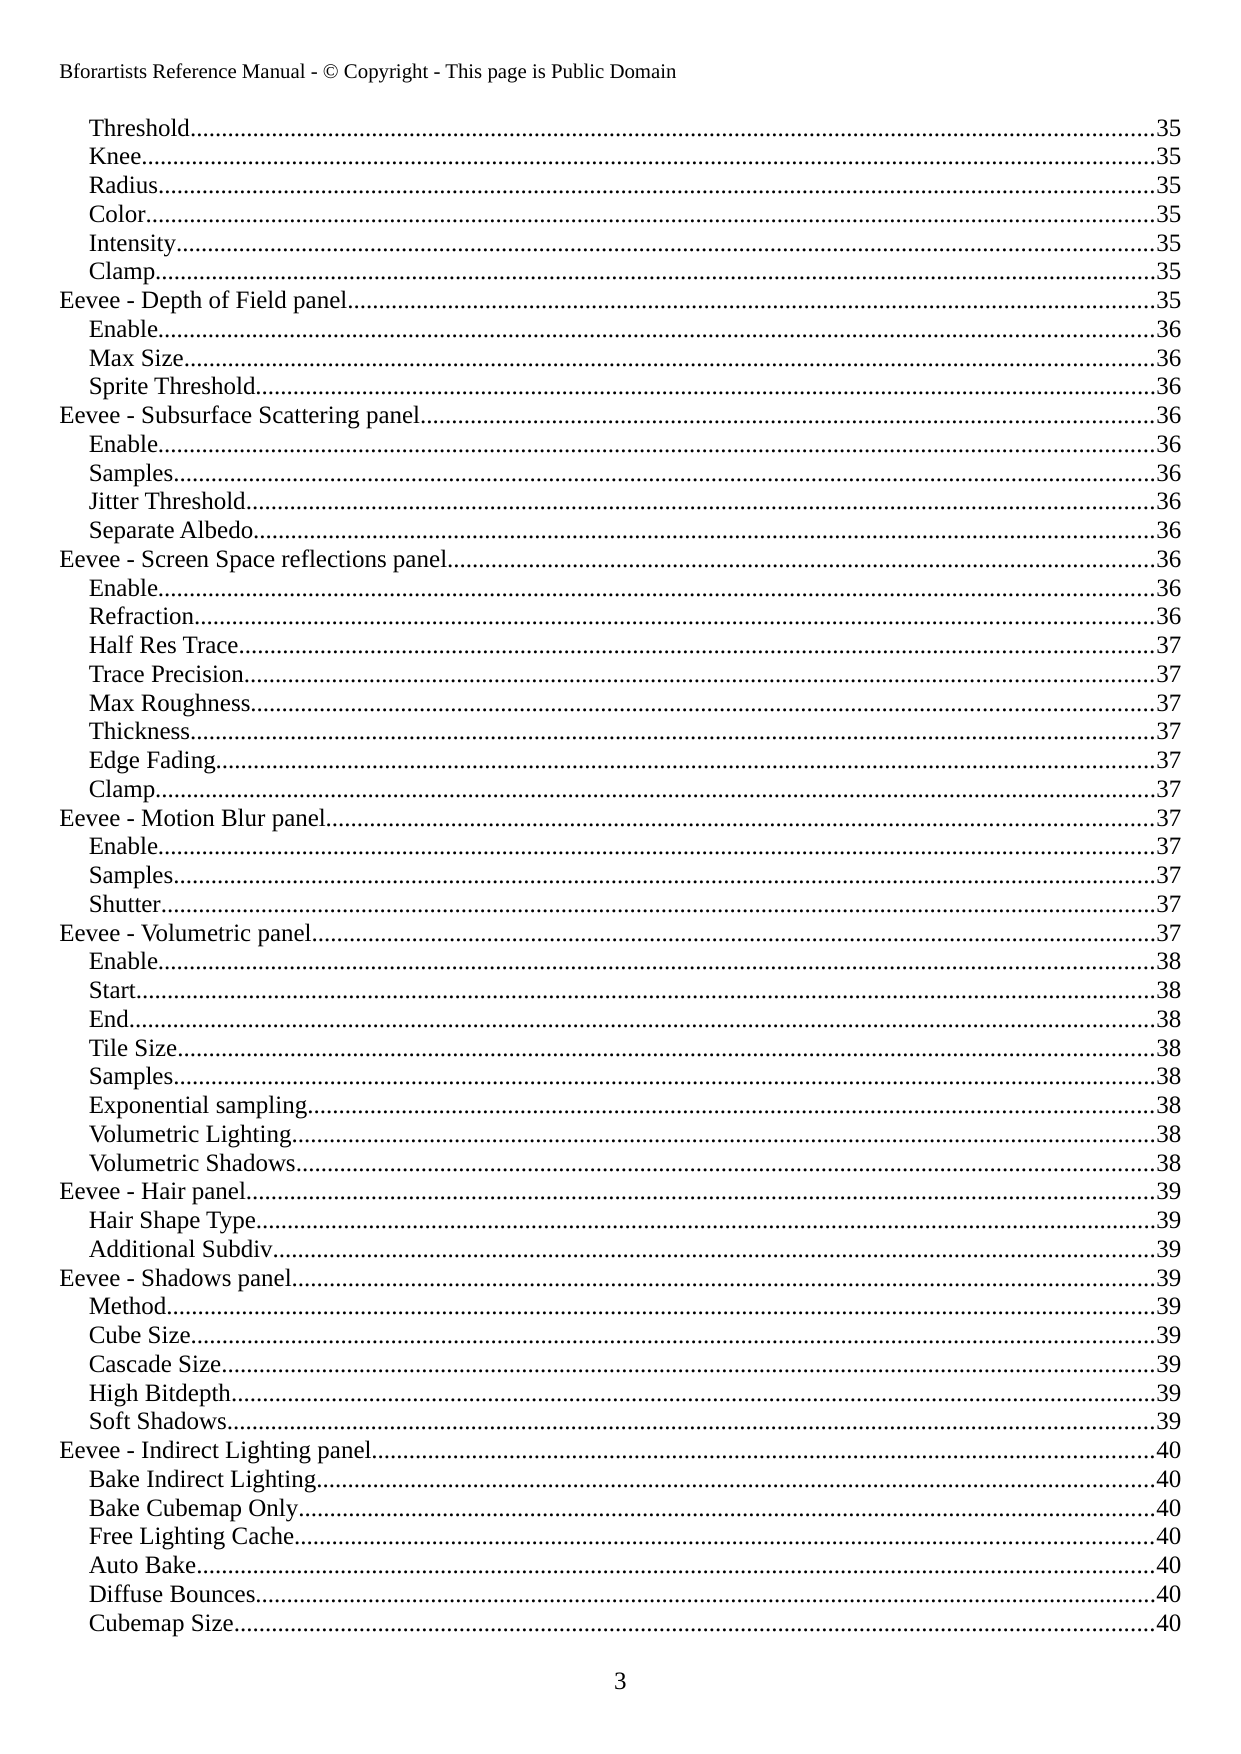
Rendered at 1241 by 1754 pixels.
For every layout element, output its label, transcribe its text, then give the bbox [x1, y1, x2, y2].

text Eevee - Volumetric panel 37 [59, 918, 1181, 946]
text Sprite Threshold 36 [88, 371, 1181, 400]
text Eevee - Shadows panel 39 [59, 1263, 1181, 1291]
text Shutter 37 [88, 889, 1181, 918]
text Eevee - Indirect Lighting panel 40 [59, 1435, 1181, 1464]
text End 38 [88, 1004, 1181, 1033]
text Separate Albedo 36 [88, 515, 1181, 544]
text Bake Indirect Lighting 40 [88, 1464, 1181, 1493]
text Cube Size 39 [88, 1320, 1181, 1349]
text Max Roughness 37 [88, 688, 1181, 716]
text Refraction 36 [88, 601, 1181, 630]
text Clamp 37 [88, 774, 1181, 803]
text Enable 36 [88, 429, 1181, 458]
text Jitter Threshold 36 [88, 486, 1181, 515]
text Max Size 36 [88, 343, 1181, 371]
text Clamp 35 [88, 256, 1181, 285]
text Enable 38 [88, 946, 1181, 975]
text Trace Precision 37 [88, 659, 1181, 688]
text Exponential sampling 38 [88, 1090, 1181, 1119]
text Soft Shadows 39 [88, 1406, 1181, 1435]
text Eevee - Subsurface Scattering panel 36 [59, 400, 1181, 429]
text Start 38 [88, 975, 1181, 1004]
text Volumetric Shadows 38 [88, 1148, 1181, 1176]
text Eevee - Hair panel 39 [59, 1176, 1181, 1205]
text Enable 37 [88, 831, 1181, 860]
text Samples 38 [88, 1061, 1181, 1090]
text Hair Shape Type 39 [88, 1205, 1181, 1234]
text Additional Subdiv 39 [88, 1234, 1181, 1263]
text Diffuse Bounces 40 [88, 1579, 1181, 1608]
text Half Res Trace 37 [88, 630, 1181, 659]
text Color 35 [88, 199, 1181, 228]
text Intensity 35 [88, 228, 1181, 256]
text Volumetric Lighting 38 [88, 1119, 1181, 1148]
text Eevee - Motion Blur panel 37 [59, 803, 1181, 831]
text Eevee - Depth of Field panel 35 [59, 285, 1181, 314]
text Threshold 35 [88, 113, 1181, 141]
text Knee 35 [88, 141, 1181, 170]
text Enable 36 [88, 314, 1181, 343]
text Enable 36 [88, 573, 1181, 601]
text Edge Fading 37 [88, 745, 1181, 774]
text Radius 35 [88, 170, 1181, 199]
text Eevee - Screen Space reflections panel 36 [59, 544, 1181, 573]
text Auto Bake 40 [88, 1550, 1181, 1579]
text Thickness 37 [88, 716, 1181, 745]
text Free Lighting Cache 40 [88, 1521, 1181, 1550]
text Samples 37 [88, 860, 1181, 889]
text Cubemap Size 40 [88, 1608, 1181, 1636]
text High Bitdepth 39 [88, 1378, 1181, 1406]
text Bake Cubemap Only 40 [88, 1493, 1181, 1521]
text Method 39 [88, 1291, 1181, 1320]
text Cascade Size 39 [88, 1349, 1181, 1378]
text Tile Size 38 [88, 1033, 1181, 1061]
text Samples 36 [88, 458, 1181, 486]
